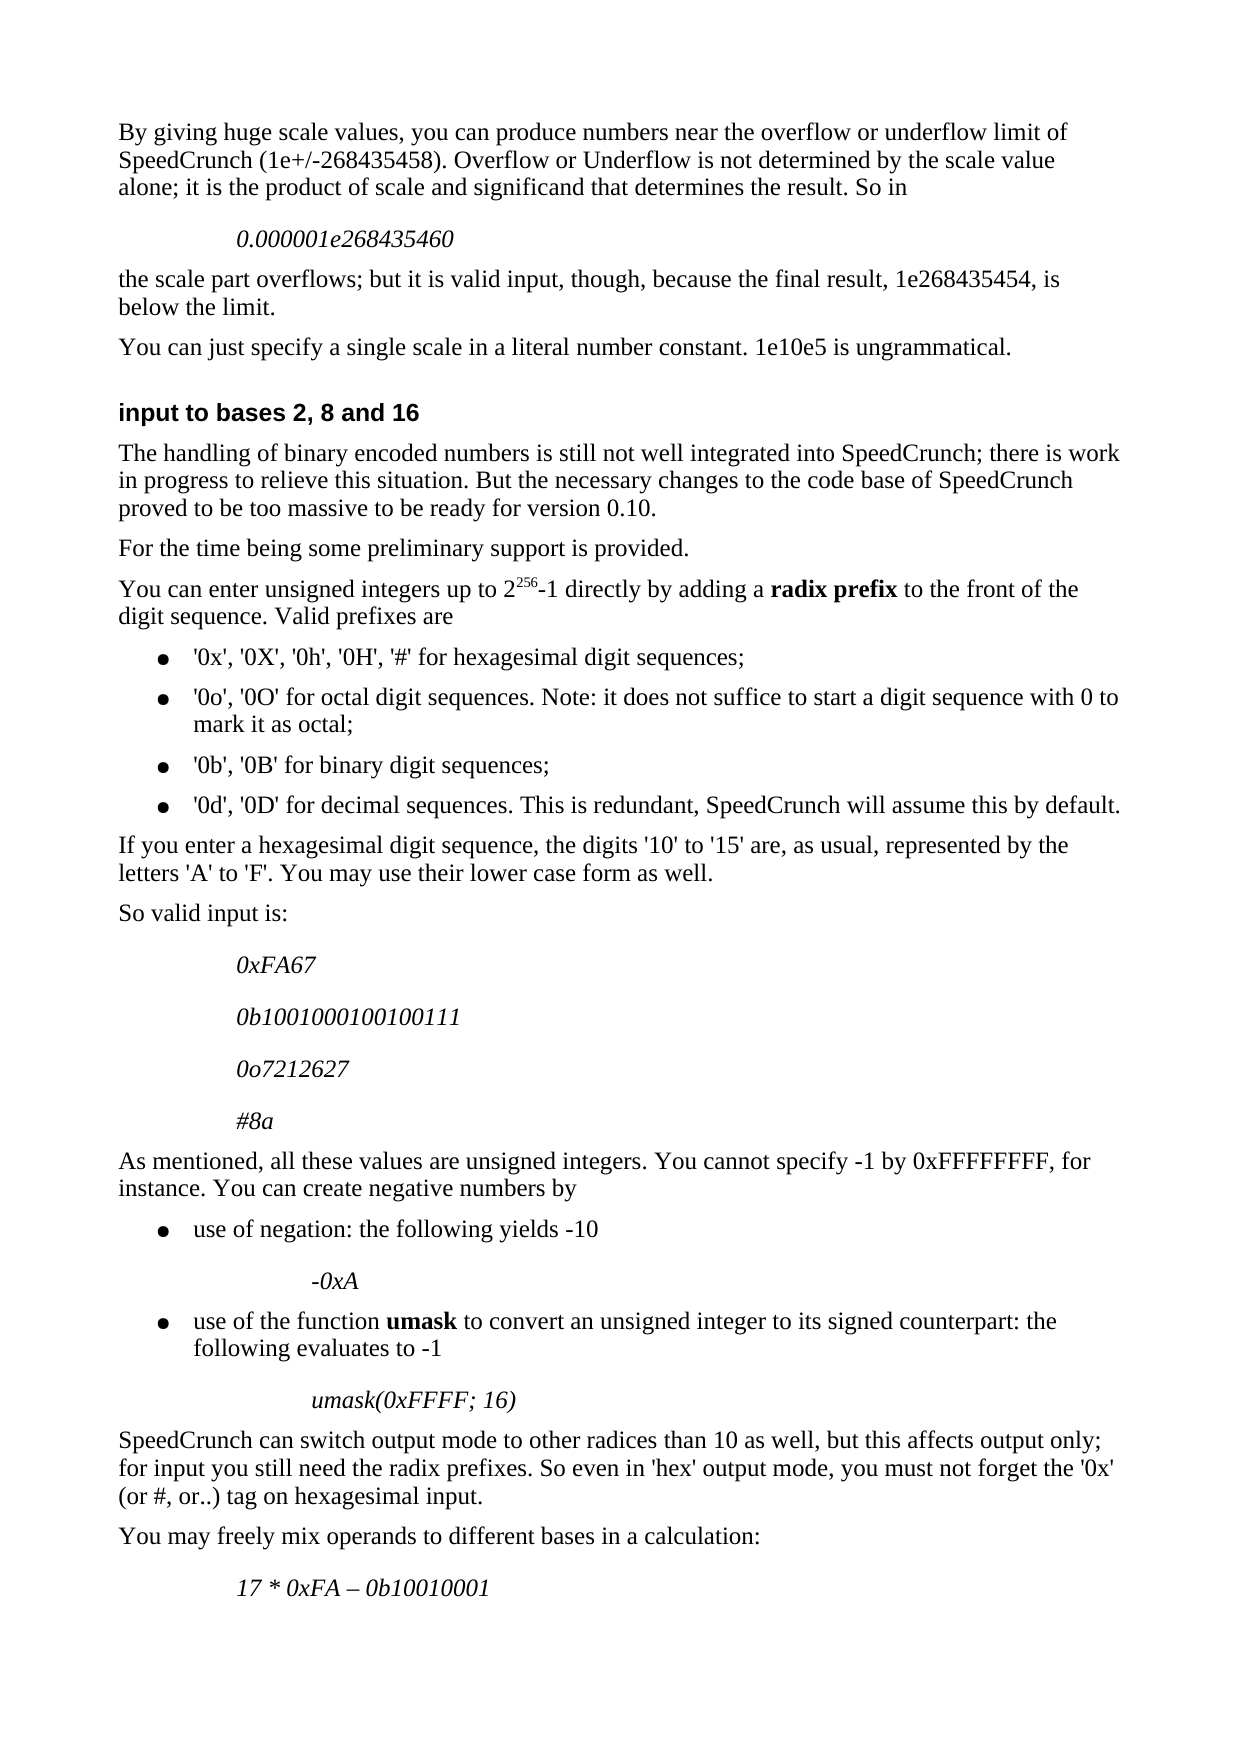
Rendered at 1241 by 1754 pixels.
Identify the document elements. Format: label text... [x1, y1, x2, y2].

list '0b', '0B' for binary digit sequences; [156, 751, 1122, 778]
text You can just specify a single scale in a literal number constant. 1e10e5 is ungrammatical. [118, 333, 1122, 361]
text #8a [236, 1107, 1122, 1134]
list '0o', '0O' for octal digit sequences. Note: it does not suffice to start a digit sequence with 0 to mark it as octal; [156, 683, 1122, 738]
text 17 * 0xFA – 0b10010001 [236, 1574, 1122, 1602]
text the scale part overflows; but it is valid input, though, because the final result, 1e268435454, is below the limit. [118, 266, 1122, 321]
text 0o7212627 [236, 1055, 1122, 1083]
text You may freely mix operands to different bases in a calculation: [118, 1522, 1122, 1550]
text 0xFA67 [236, 951, 1122, 979]
text SpeedCrunch can switch output mode to other radices than 10 as well, but this affects output only; for input you still need the radix prefixes. So even in 'hex' output mode, you must not forget the '0x' (or #, or..) tag on hexagesimal input. [118, 1427, 1122, 1510]
text You can enter unsigned integers up to 2256-1 directly by adding a radix prefix to the front of the digit sequence. Valid prefixes are [118, 575, 1122, 630]
list '0d', '0D' for decimal sequences. This is redundant, SpeedCrunch will assume this by default. [156, 791, 1122, 819]
subtitle input to bases 2, 8 and 16 [118, 399, 1122, 426]
text 0.000001e268435460 [236, 226, 1122, 253]
list use of negation: the following yields -10 [156, 1215, 1122, 1242]
list umask(0xFFFF; 16) [274, 1387, 1122, 1414]
text The handling of binary encoded numbers is still not well integrated into SpeedCrunch; there is work in progress to relieve this situation. But the necessary changes to the code base of SpeedCrunch proved to be too massive to be ready for version 0.10. [118, 439, 1122, 522]
text If you enter a hexagesimal digit sequence, the digits '10' to '15' are, as usual, represented by the letters 'A' to 'F'. You may use their lower case form as well. [118, 831, 1122, 887]
list -0xA [274, 1267, 1122, 1294]
list '0x', '0X', '0h', '0H', '#' for hexagesimal digit sequences; [156, 643, 1122, 670]
list use of the function umask to convert an unsigned integer to its signed counterpart: the following evaluates to -1 [156, 1307, 1122, 1362]
text For the time being some preliminary support is provided. [118, 534, 1122, 562]
text So valid input is: [118, 899, 1122, 927]
text By giving huge scale values, you can produce numbers near the overflow or underflow limit of SpeedCrunch (1e+/-268435458). Overflow or Underflow is not determined by the scale value alone; it is the product of scale and significand that determines the result. So in [118, 118, 1122, 201]
text As mentioned, all these values are unsigned integers. You cannot specify -1 by 0xFFFFFFFF, for instance. You can create negative numbers by [118, 1147, 1122, 1202]
text 0b1001000100100111 [236, 1003, 1122, 1031]
